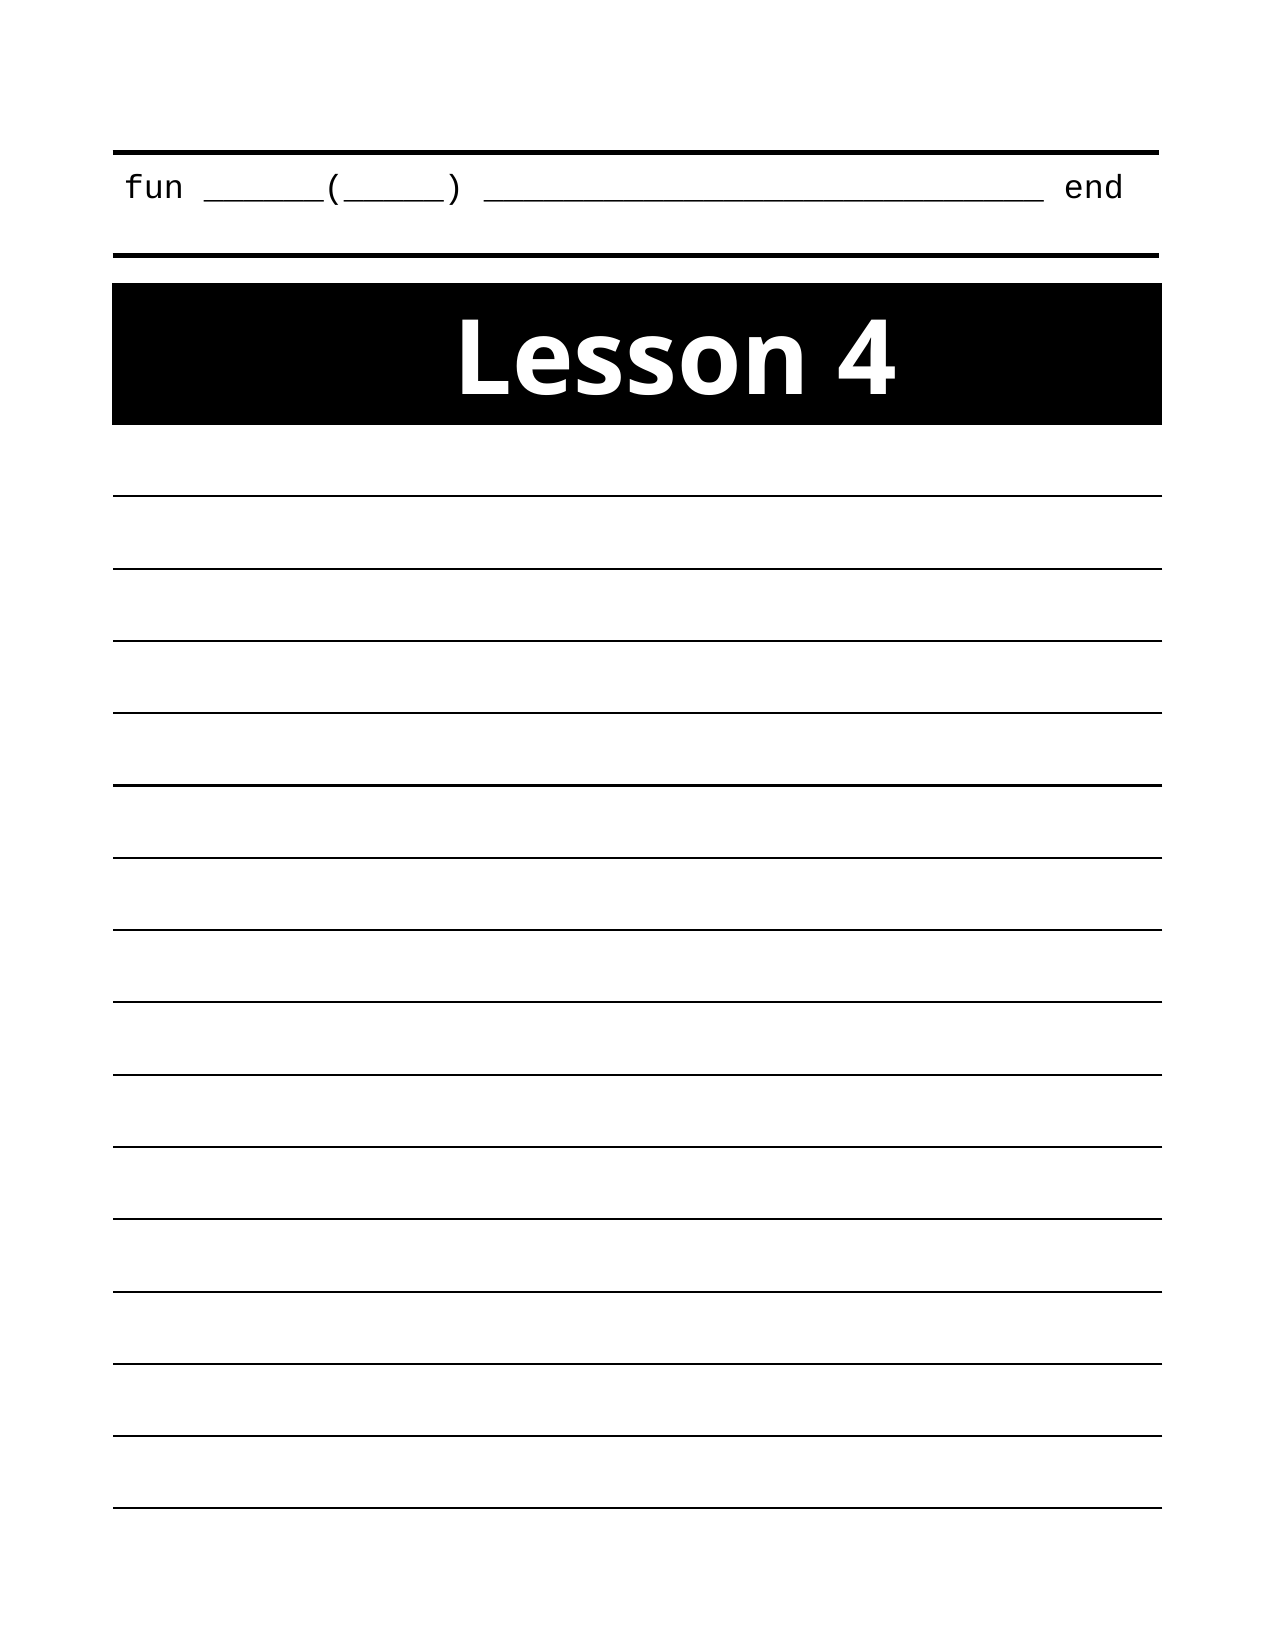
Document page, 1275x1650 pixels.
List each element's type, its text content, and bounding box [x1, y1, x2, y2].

table_cell fun ______(_____) ____________________________ end [113, 155, 1159, 253]
subtitle Lesson 4 [112, 283, 1162, 425]
